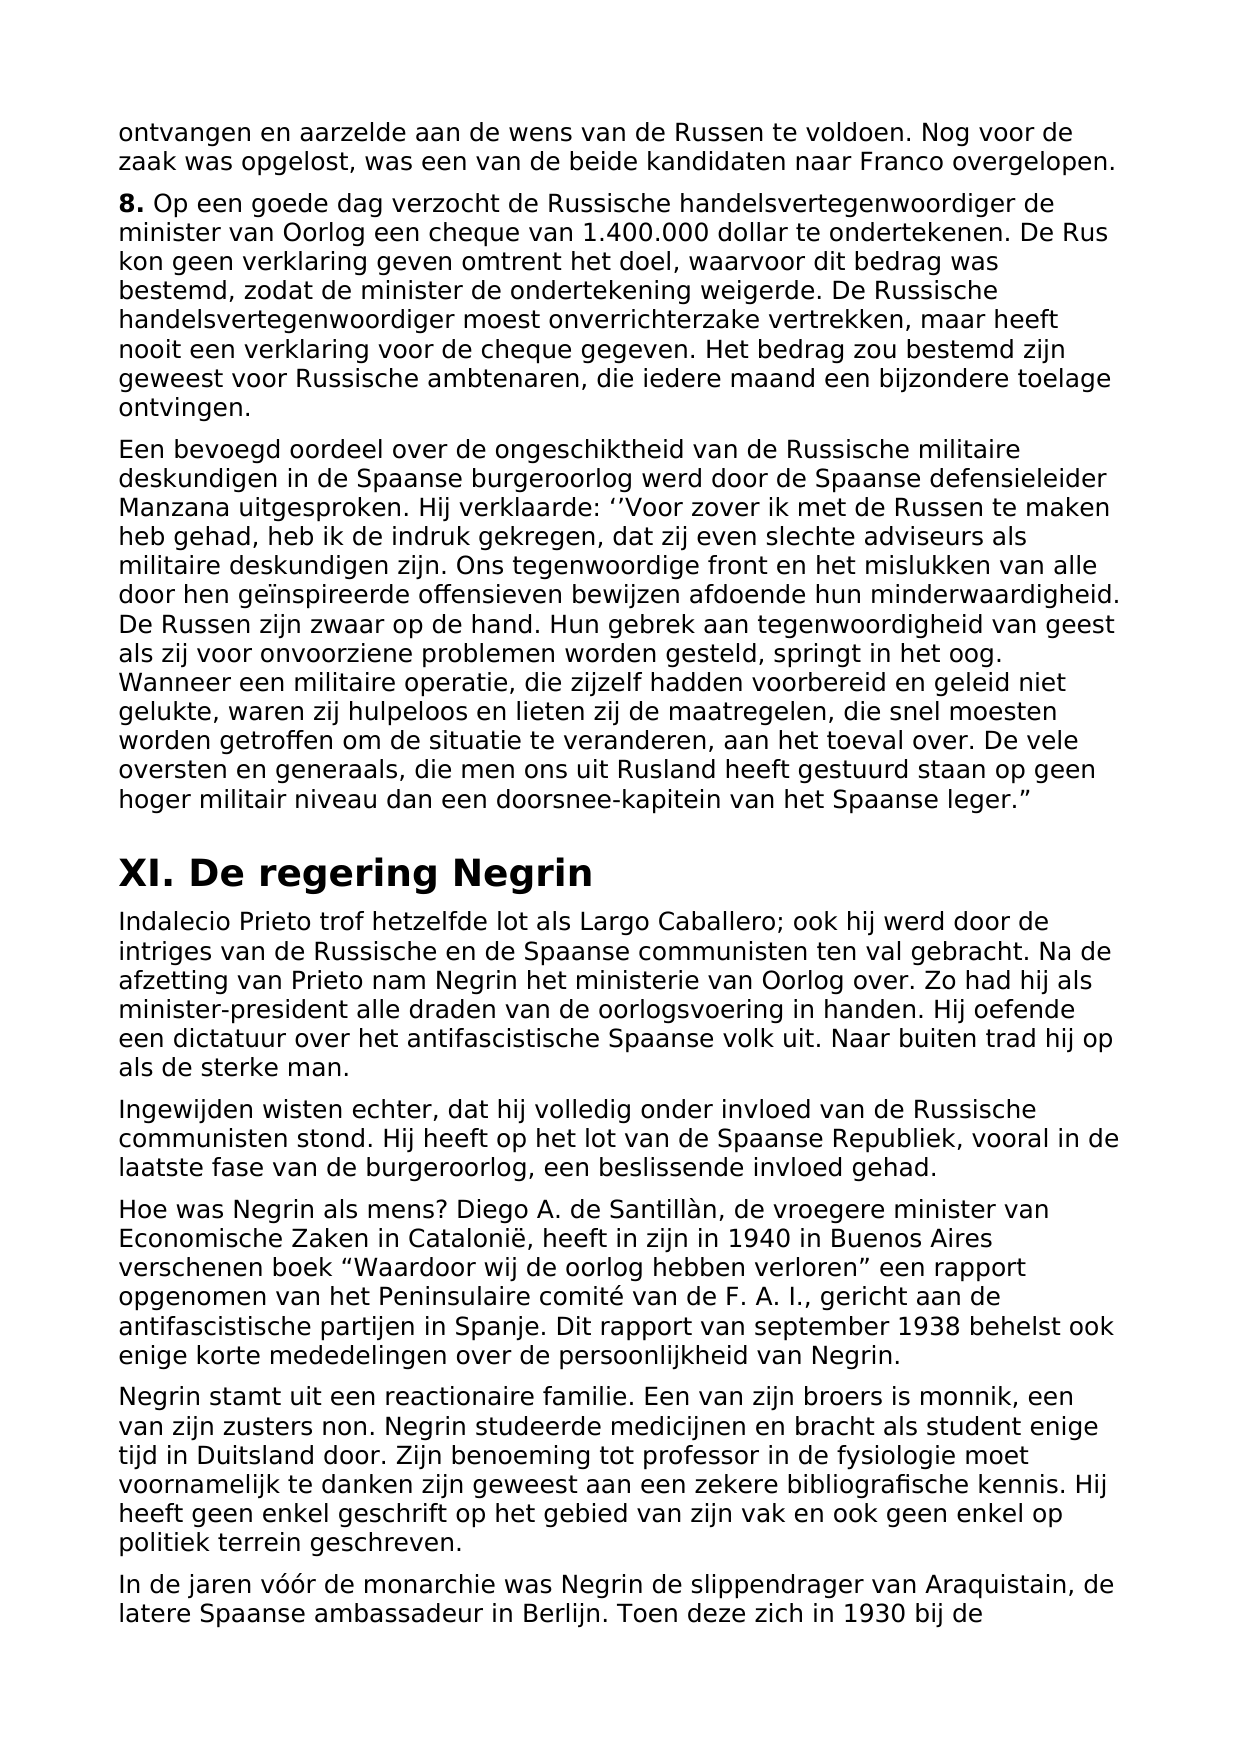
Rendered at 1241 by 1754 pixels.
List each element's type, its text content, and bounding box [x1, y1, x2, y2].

text Een bevoegd oordeel over de ongeschiktheid van de Russische militaire deskundigen in de Spaanse burgeroorlog werd door de Spaanse defensieleider Manzana uitgesproken. Hij verklaarde: ‘’Voor zover ik met de Russen te maken heb gehad, heb ik de indruk gekregen, dat zij even slechte adviseurs als militaire deskundigen zijn. Ons tegenwoordige front en het mislukken van alle door hen geïnspireerde offensieven bewijzen afdoende hun minderwaardigheid. De Russen zijn zwaar op de hand. Hun gebrek aan tegenwoordigheid van geest als zij voor onvoorziene problemen worden gesteld, springt in het oog. Wanneer een militaire operatie, die zijzelf hadden voorbereid en geleid niet gelukte, waren zij hulpeloos en lieten zij de maatregelen, die snel moesten worden getroffen om de situatie te veranderen, aan het toeval over. De vele oversten en generaals, die men ons uit Rusland heeft gestuurd staan op geen hoger militair niveau dan een doorsnee-kapitein van het Spaanse leger.” [118, 435, 1122, 814]
text Hoe was Negrin als mens? Diego A. de Santillàn, de vroegere minister van Economische Zaken in Catalonië, heeft in zijn in 1940 in Buenos Aires verschenen boek “Waardoor wij de oorlog hebben verloren” een rapport opgenomen van het Peninsulaire comité van de F. A. I., gericht aan de antifascistische partijen in Spanje. Dit rapport van september 1938 behelst ook enige korte mededelingen over de persoonlijkheid van Negrin. [118, 1195, 1122, 1370]
text In de jaren vóór de monarchie was Negrin de slippendrager van Araquistain, de latere Spaanse ambassadeur in Berlijn. Toen deze zich in 1930 bij de [118, 1570, 1122, 1628]
text 8. Op een goede dag verzocht de Russische handelsvertegenwoordiger de minister van Oorlog een cheque van 1.400.000 dollar te ondertekenen. De Rus kon geen verklaring geven omtrent het doel, waarvoor dit bedrag was bestemd, zodat de minister de ondertekening weigerde. De Russische handelsvertegenwoordiger moest onverrichterzake vertrekken, maar heeft nooit een verklaring voor de cheque gegeven. Het bedrag zou bestemd zijn geweest voor Russische ambtenaren, die iedere maand een bijzondere toelage ontvingen. [118, 189, 1122, 422]
text Ingewijden wisten echter, dat hij volledig onder invloed van de Russische communisten stond. Hij heeft op het lot van de Spaanse Republiek, vooral in de laatste fase van de burgeroorlog, een beslissende invloed gehad. [118, 1095, 1122, 1183]
subtitle XI. De regering Negrin [118, 851, 1122, 895]
text Negrin stamt uit een reactionaire familie. Een van zijn broers is monnik, een van zijn zusters non. Negrin studeerde medicijnen en bracht als student enige tijd in Duitsland door. Zijn benoeming tot professor in de fysiologie moet voornamelijk te danken zijn geweest aan een zekere bibliografische kennis. Hij heeft geen enkel geschrift op het gebied van zijn vak en ook geen enkel op politiek terrein geschreven. [118, 1383, 1122, 1558]
text ontvangen en aarzelde aan de wens van de Russen te voldoen. Nog voor de zaak was opgelost, was een van de beide kandidaten naar Franco overgelopen. [118, 118, 1122, 176]
text Indalecio Prieto trof hetzelfde lot als Largo Caballero; ook hij werd door de intriges van de Russische en de Spaanse communisten ten val gebracht. Na de afzetting van Prieto nam Negrin het ministerie van Oorlog over. Zo had hij als minister-president alle draden van de oorlogsvoering in handen. Hij oefende een dictatuur over het antifascistische Spaanse volk uit. Naar buiten trad hij op als de sterke man. [118, 908, 1122, 1083]
